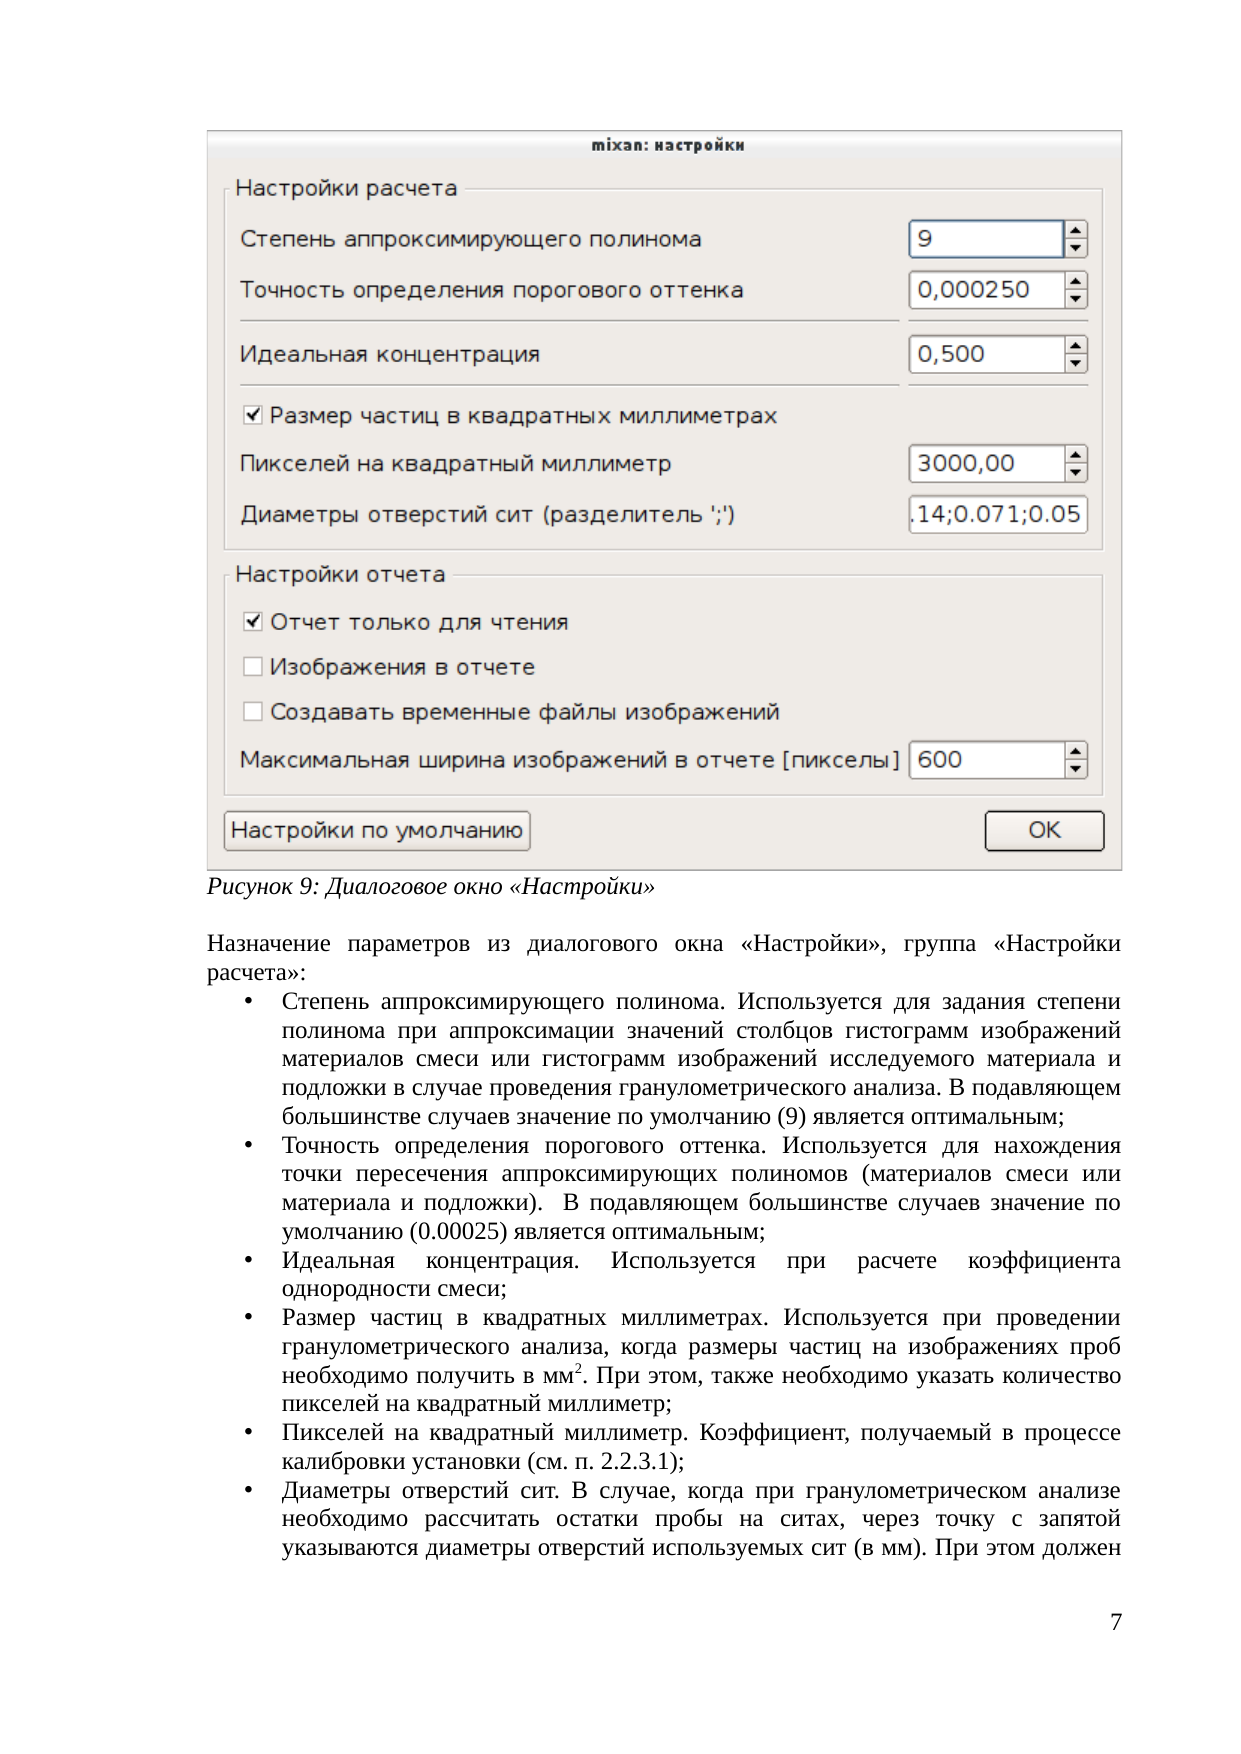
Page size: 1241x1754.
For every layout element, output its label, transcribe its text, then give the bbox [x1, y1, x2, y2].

list Диаметры отверстий сит. В случае, когда при гранулометрическом анализе необходимо рассчитать остатки пробы на ситах, через точку с запятой указываются диаметры отверстий используемых сит (в мм). При этом должен [244, 1475, 1122, 1561]
picture [206, 130, 1123, 871]
text Рисунок 9: Диалоговое окно «Настройки» [207, 871, 1122, 900]
list Точность определения порогового оттенка. Используется для нахождения точки пересечения аппроксимирующих полиномов (материалов смеси или материала и подложки). В подавляющем большинстве случаев значение по умолчанию (0.00025) является оптимальным; [244, 1130, 1122, 1245]
text Назначение параметров из диалогового окна «Настройки», группа «Настройки расчета»: [207, 928, 1122, 986]
list Степень аппроксимирующего полинома. Используется для задания степени полинома при аппроксимации значений столбцов гистограмм изображений материалов смеси или гистограмм изображений исследуемого материала и подложки в случае проведения гранулометрического анализа. В подавляющем большинстве случаев значение по умолчанию (9) является оптимальным; [244, 986, 1122, 1130]
list Пикселей на квадратный миллиметр. Коэффициент, получаемый в процессе калибровки установки (см. п. 2.2.3.1); [244, 1417, 1122, 1475]
list Размер частиц в квадратных миллиметрах. Используется при проведении гранулометрического анализа, когда размеры частиц на изображениях проб необходимо получить в мм2. При этом, также необходимо указать количество пикселей на квадратный миллиметр; [244, 1302, 1122, 1417]
list Идеальная концентрация. Используется при расчете коэффициента однородности смеси; [244, 1245, 1122, 1302]
